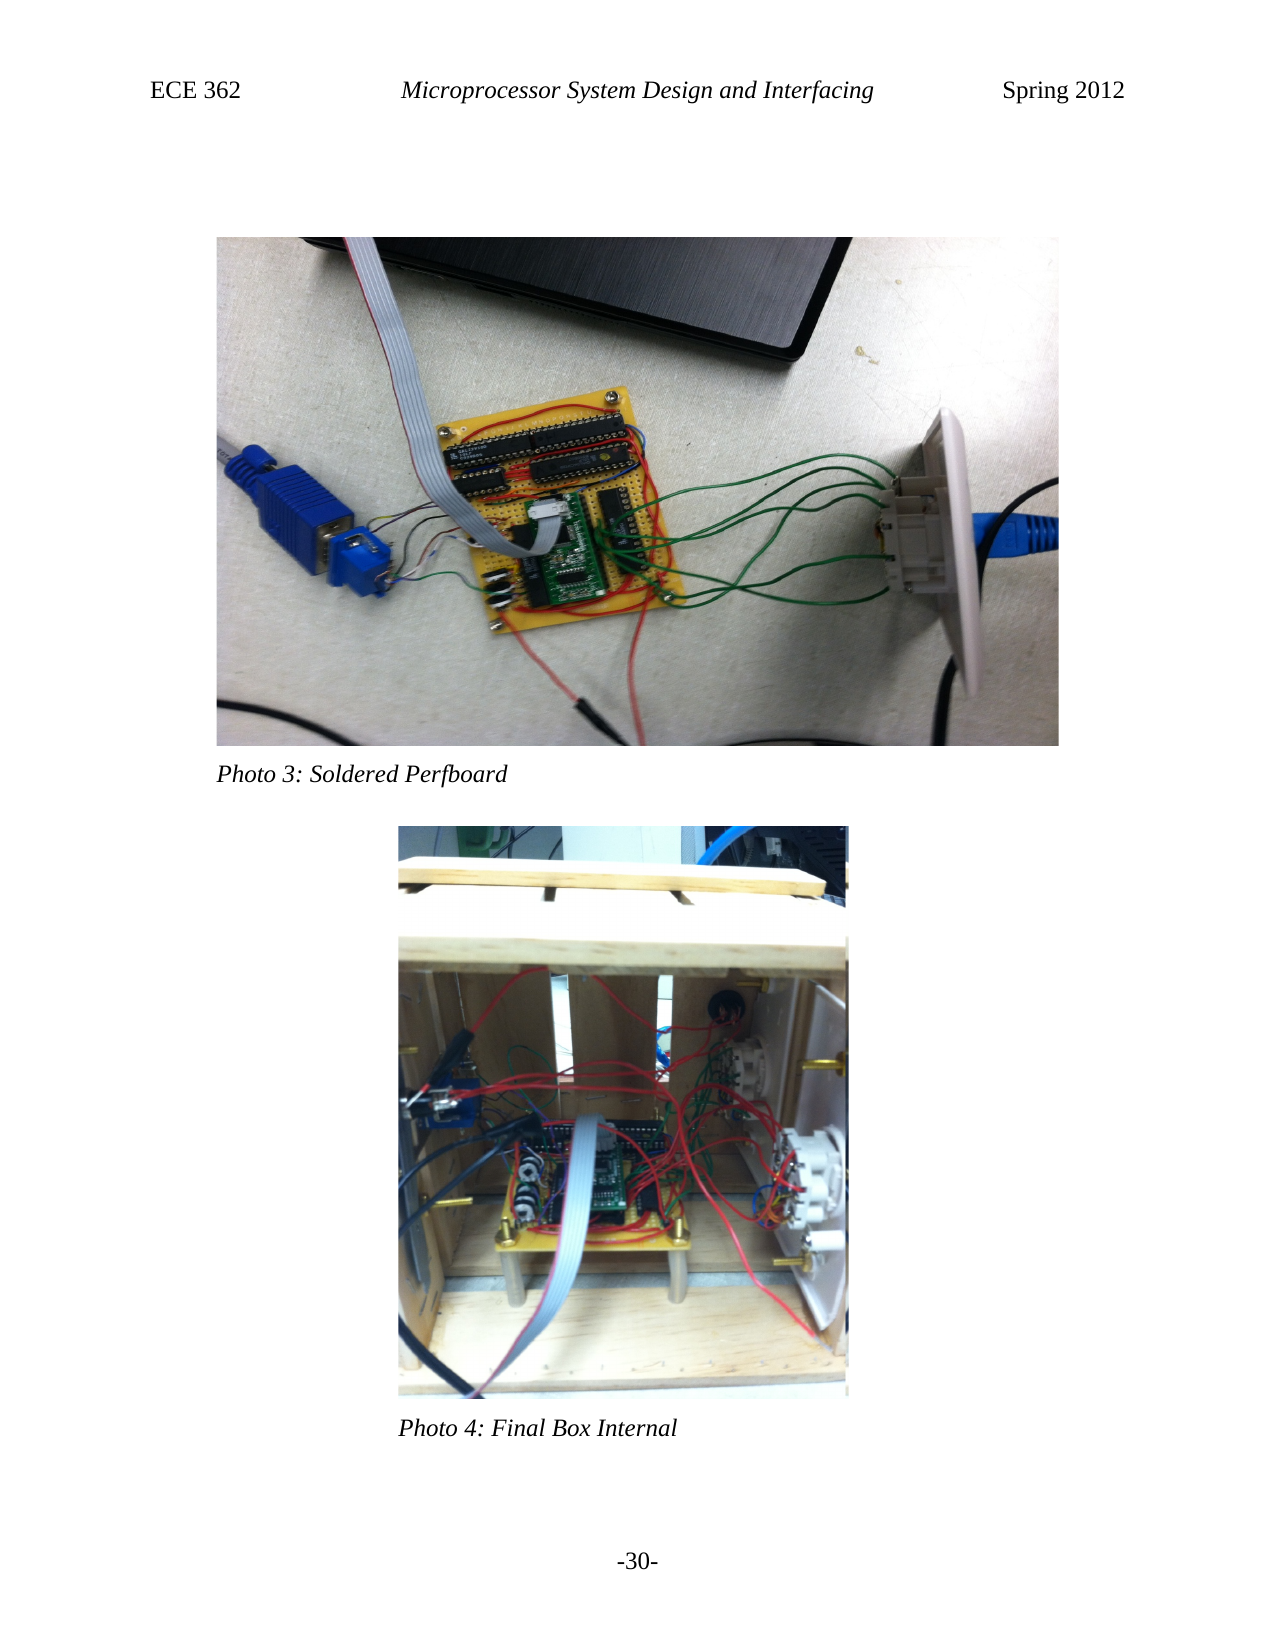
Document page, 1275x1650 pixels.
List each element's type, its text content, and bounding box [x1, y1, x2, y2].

text Photo 3: Soldered Perfboard [216, 746, 1058, 788]
picture [398, 826, 849, 1399]
picture [216, 237, 1059, 746]
text Photo 4: Final Box Internal [398, 1399, 849, 1441]
